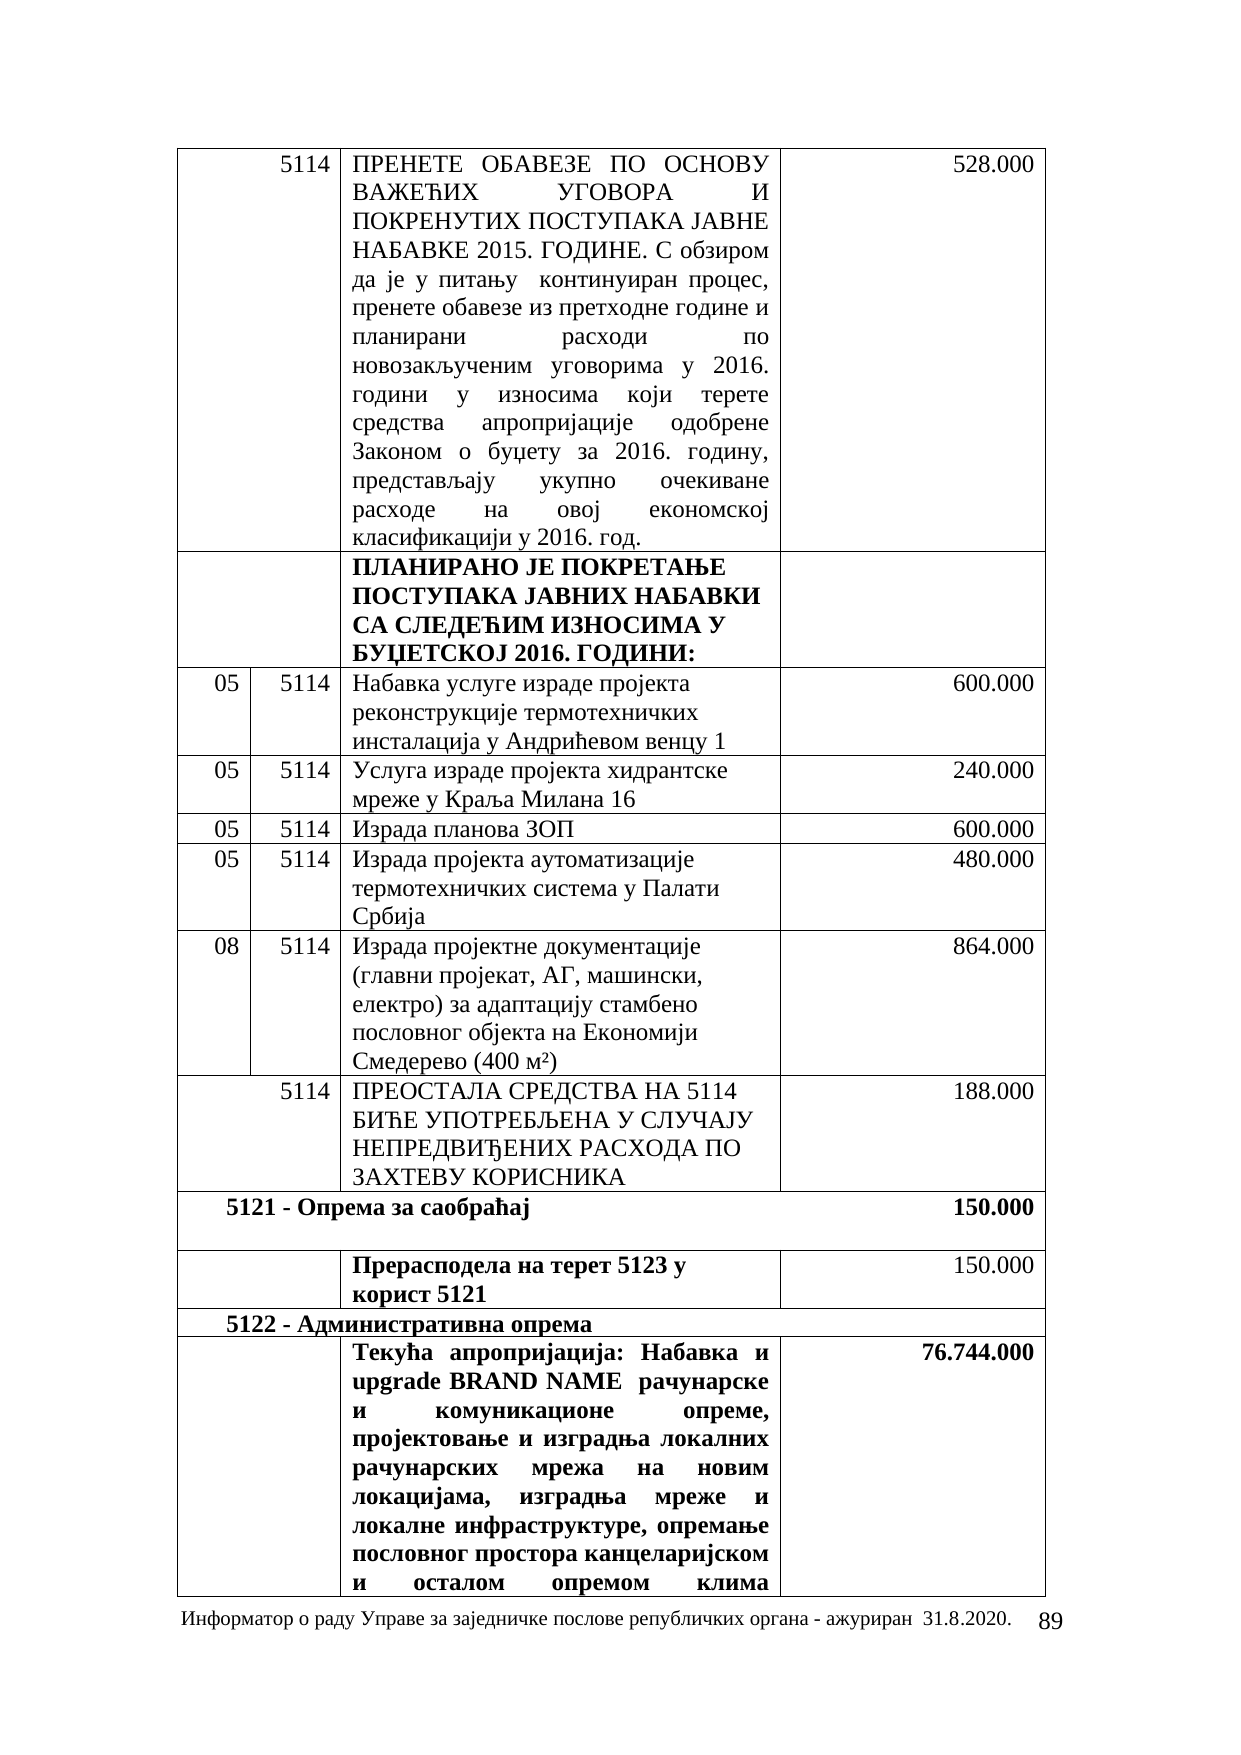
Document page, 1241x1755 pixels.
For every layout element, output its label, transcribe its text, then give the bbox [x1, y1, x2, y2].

table_cell 08 [178, 931, 250, 1075]
table_cell 05 [178, 668, 250, 754]
table_cell 600.000 [781, 814, 1045, 843]
table_cell [178, 1251, 340, 1308]
table_cell 5114 [251, 756, 340, 813]
table_cell Текућа апропријација: Набавка и upgrade BRAND NAME рачунарске и комуникационе опреме, пројектовање и изградња локалних рачунарских мрежа на новим локацијама, изградња мреже и локалне инфраструктуре, опремање пословног простора канцеларијском и осталом опремом клима [341, 1337, 780, 1596]
table_cell 5114 [251, 814, 340, 843]
table_cell Израда планова ЗОП [341, 814, 780, 843]
table_cell 188.000 [781, 1076, 1045, 1191]
table_cell 5114 [178, 149, 340, 551]
table_cell [781, 552, 1045, 667]
table_cell 05 [178, 756, 250, 813]
table_cell ПРЕНЕТЕ ОБАВЕЗЕ ПО ОСНОВУ ВАЖЕЋИХ УГОВОРА И ПОКРЕНУТИХ ПОСТУПАКА ЈАВНЕ НАБАВКЕ 2015. ГОДИНЕ. С обзиром да је у питању континуиран процес, пренете обавезе из претходне године и планирани расходи по новозакљученим уговорима у 2016. години у износима који терете средства апропријације одобрене Законом о буџету за 2016. годину, представљају укупно очекиване расходе на овој економској класификацији у 2016. год. [341, 149, 780, 551]
table_cell ПРЕОСТАЛА СРЕДСТВА НА 5114 БИЋЕ УПОТРЕБЉЕНА У СЛУЧАЈУ НЕПРЕДВИЂЕНИХ РАСХОДА ПО ЗАХТЕВУ КОРИСНИКА [341, 1076, 780, 1191]
table_cell 864.000 [781, 931, 1045, 1075]
table_cell 240.000 [781, 756, 1045, 813]
table_cell 5114 [251, 844, 340, 930]
table_cell 5122 - Административна опрема [178, 1309, 1045, 1336]
table_cell 5114 [251, 931, 340, 1075]
table_cell 5114 [251, 668, 340, 754]
table_cell 76.744.000 [781, 1337, 1045, 1596]
table_cell ПЛАНИРАНО ЈЕ ПОКРЕТАЊЕ ПОСТУПАКА ЈАВНИХ НАБАВКИ СА СЛЕДЕЋИМ ИЗНОСИМА У БУЏЕТСКОЈ 2016. ГОДИНИ: [341, 552, 780, 667]
table_cell 5121 - Опрема за саобраћај 150.000 [178, 1192, 1045, 1249]
table_cell Набавка услуге израде пројекта реконструкције термотехничких инсталација у Андрићевом венцу 1 [341, 668, 780, 754]
table_cell Услуга израде пројекта хидрантске мреже у Краља Милана 16 [341, 756, 780, 813]
table_cell 150.000 [781, 1251, 1045, 1308]
table_cell 600.000 [781, 668, 1045, 754]
table_cell Прерасподела на терет 5123 у корист 5121 [341, 1251, 780, 1308]
table_cell 480.000 [781, 844, 1045, 930]
table_cell Израда пројектне документације (главни пројекат, АГ, машински, електро) за адаптацију стамбено пословног објекта на Економији Смедерево (400 м²) [341, 931, 780, 1075]
table_cell [178, 1337, 340, 1596]
table_cell 05 [178, 814, 250, 843]
table_cell 528.000 [781, 149, 1045, 551]
table_cell 5114 [178, 1076, 340, 1191]
table_cell Израда пројекта аутоматизације термотехничких система у Палати Србија [341, 844, 780, 930]
table_cell 05 [178, 844, 250, 930]
table_cell [178, 552, 340, 667]
